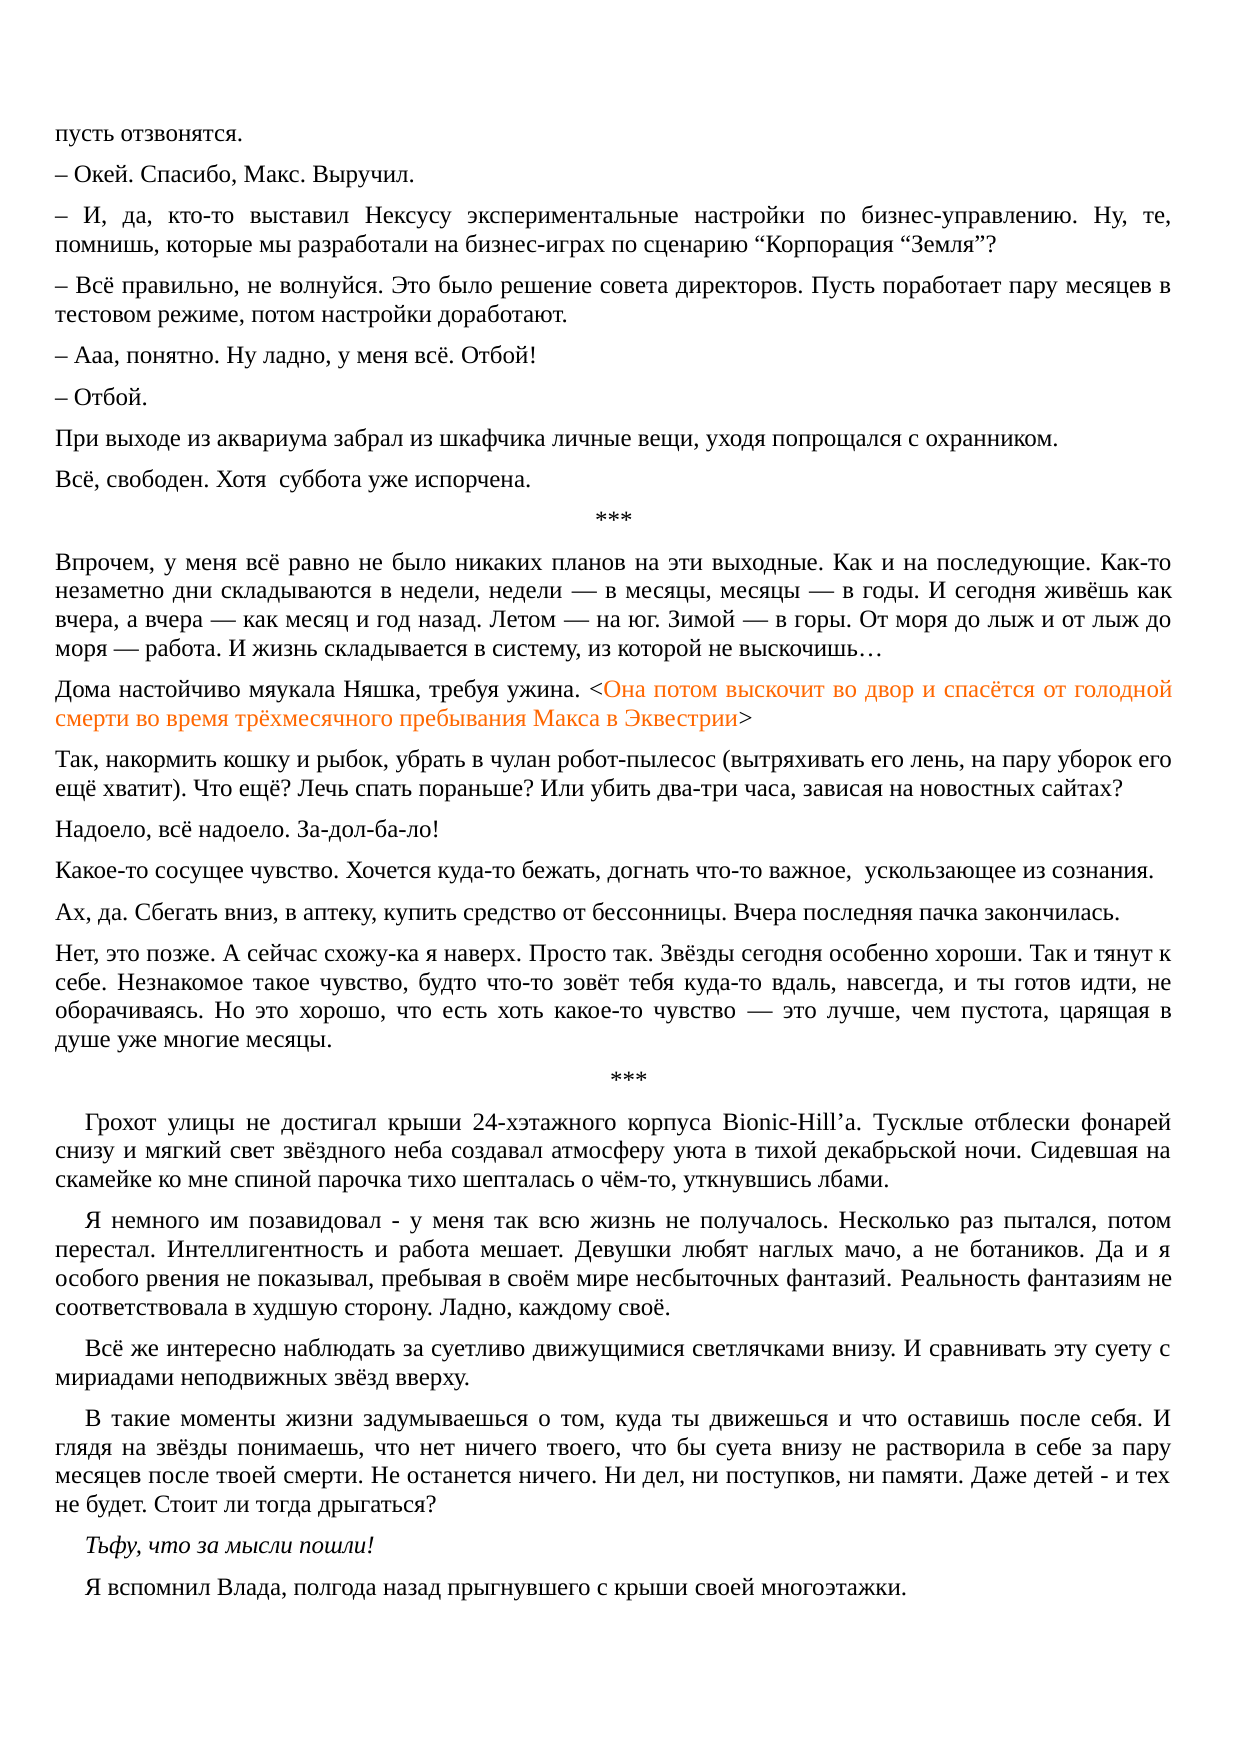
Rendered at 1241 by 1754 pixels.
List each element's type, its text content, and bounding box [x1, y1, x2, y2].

text *** [55, 1066, 1172, 1094]
text Нет, это позже. А сейчас схожу-ка я наверх. Просто так. Звёзды сегодня особенно хороши. Так и тянут к себе. Незнакомое такое чувство, будто что-то зовёт тебя куда-то вдаль, навсегда, и ты готов идти, не оборачиваясь. Но это хорошо, что есть хоть какое-то чувство — это лучше, чем пустота, царящая в душе уже многие месяцы. [55, 938, 1172, 1053]
text – Отбой. [55, 382, 1172, 411]
text При выходе из аквариума забрал из шкафчика личные вещи, уходя попрощался с охранником. [55, 423, 1172, 452]
text – Окей. Спасибо, Макс. Выручил. [55, 159, 1172, 188]
text Ах, да. Сбегать вниз, в аптеку, купить средство от бессонницы. Вчера последняя пачка закончилась. [55, 897, 1172, 926]
text – Всё правильно, не волнуйся. Это было решение совета директоров. Пусть поработает пару месяцев в тестовом режиме, потом настройки доработают. [55, 271, 1172, 328]
text пусть отзвонятся. [55, 118, 1172, 147]
text Дома настойчиво мяукала Няшка, требуя ужина. <Она потом выскочит во двор и спасётся от голодной смерти во время трёхмесячного пребывания Макса в Эквестрии> [55, 674, 1172, 732]
text Всё, свободен. Хотя суббота уже испорчена. [55, 464, 1172, 493]
text Так, накормить кошку и рыбок, убрать в чулан робот-пылесос (вытряхивать его лень, на пару уборок его ещё хватит). Что ещё? Лечь спать пораньше? Или убить два-три часа, зависая на новостных сайтах? [55, 744, 1172, 802]
text Тьфу, что за мысли пошли! [55, 1531, 1172, 1559]
text Я немного им позавидовал - у меня так всю жизнь не получалось. Несколько раз пытался, потом перестал. Интеллигентность и работа мешает. Девушки любят наглых мачо, а не ботаников. Да и я особого рвения не показывал, пребывая в своём мире несбыточных фантазий. Реальность фантазиям не соответствовала в худшую сторону. Ладно, каждому своё. [55, 1206, 1172, 1321]
text Впрочем, у меня всё равно не было никаких планов на эти выходные. Как и на последующие. Как-то незаметно дни складываются в недели, недели — в месяцы, месяцы — в годы. И сегодня живёшь как вчера, а вчера — как месяц и год назад. Летом — на юг. Зимой — в горы. От моря до лыж и от лыж до моря — работа. И жизнь складывается в систему, из которой не выскочишь… [55, 547, 1172, 662]
text Надоело, всё надоело. За-дол-ба-ло! [55, 814, 1172, 843]
text – Ааа, понятно. Ну ладно, у меня всё. Отбой! [55, 341, 1172, 369]
text Грохот улицы не достигал крыши 24-хэтажного корпуса Bionic-Hill’а. Тусклые отблески фонарей снизу и мягкий свет звёздного неба создавал атмосферу уюта в тихой декабрьской ночи. Сидевшая на скамейке ко мне спиной парочка тихо шепталась о чём-то, уткнувшись лбами. [55, 1107, 1172, 1193]
text Всё же интересно наблюдать за суетливо движущимися светлячками внизу. И сравнивать эту суету с мириадами неподвижных звёзд вверху. [55, 1333, 1172, 1391]
text *** [55, 506, 1172, 534]
text В такие моменты жизни задумываешься о том, куда ты движешься и что оставишь после себя. И глядя на звёзды понимаешь, что нет ничего твоего, что бы суета внизу не растворила в себе за пару месяцев после твоей смерти. Не останется ничего. Ни дел, ни поступков, ни памяти. Даже детей - и тех не будет. Стоит ли тогда дрыгаться? [55, 1403, 1172, 1518]
text Я вспомнил Влада, полгода назад прыгнувшего с крыши своей многоэтажки. [55, 1572, 1172, 1601]
text – И, да, кто-то выставил Нексусу экспериментальные настройки по бизнес-управлению. Ну, те, помнишь, которые мы разработали на бизнес-играх по сценарию “Корпорация “Земля”? [55, 201, 1172, 258]
text Какое-то сосущее чувство. Хочется куда-то бежать, догнать что-то важное, ускользающее из сознания. [55, 856, 1172, 884]
